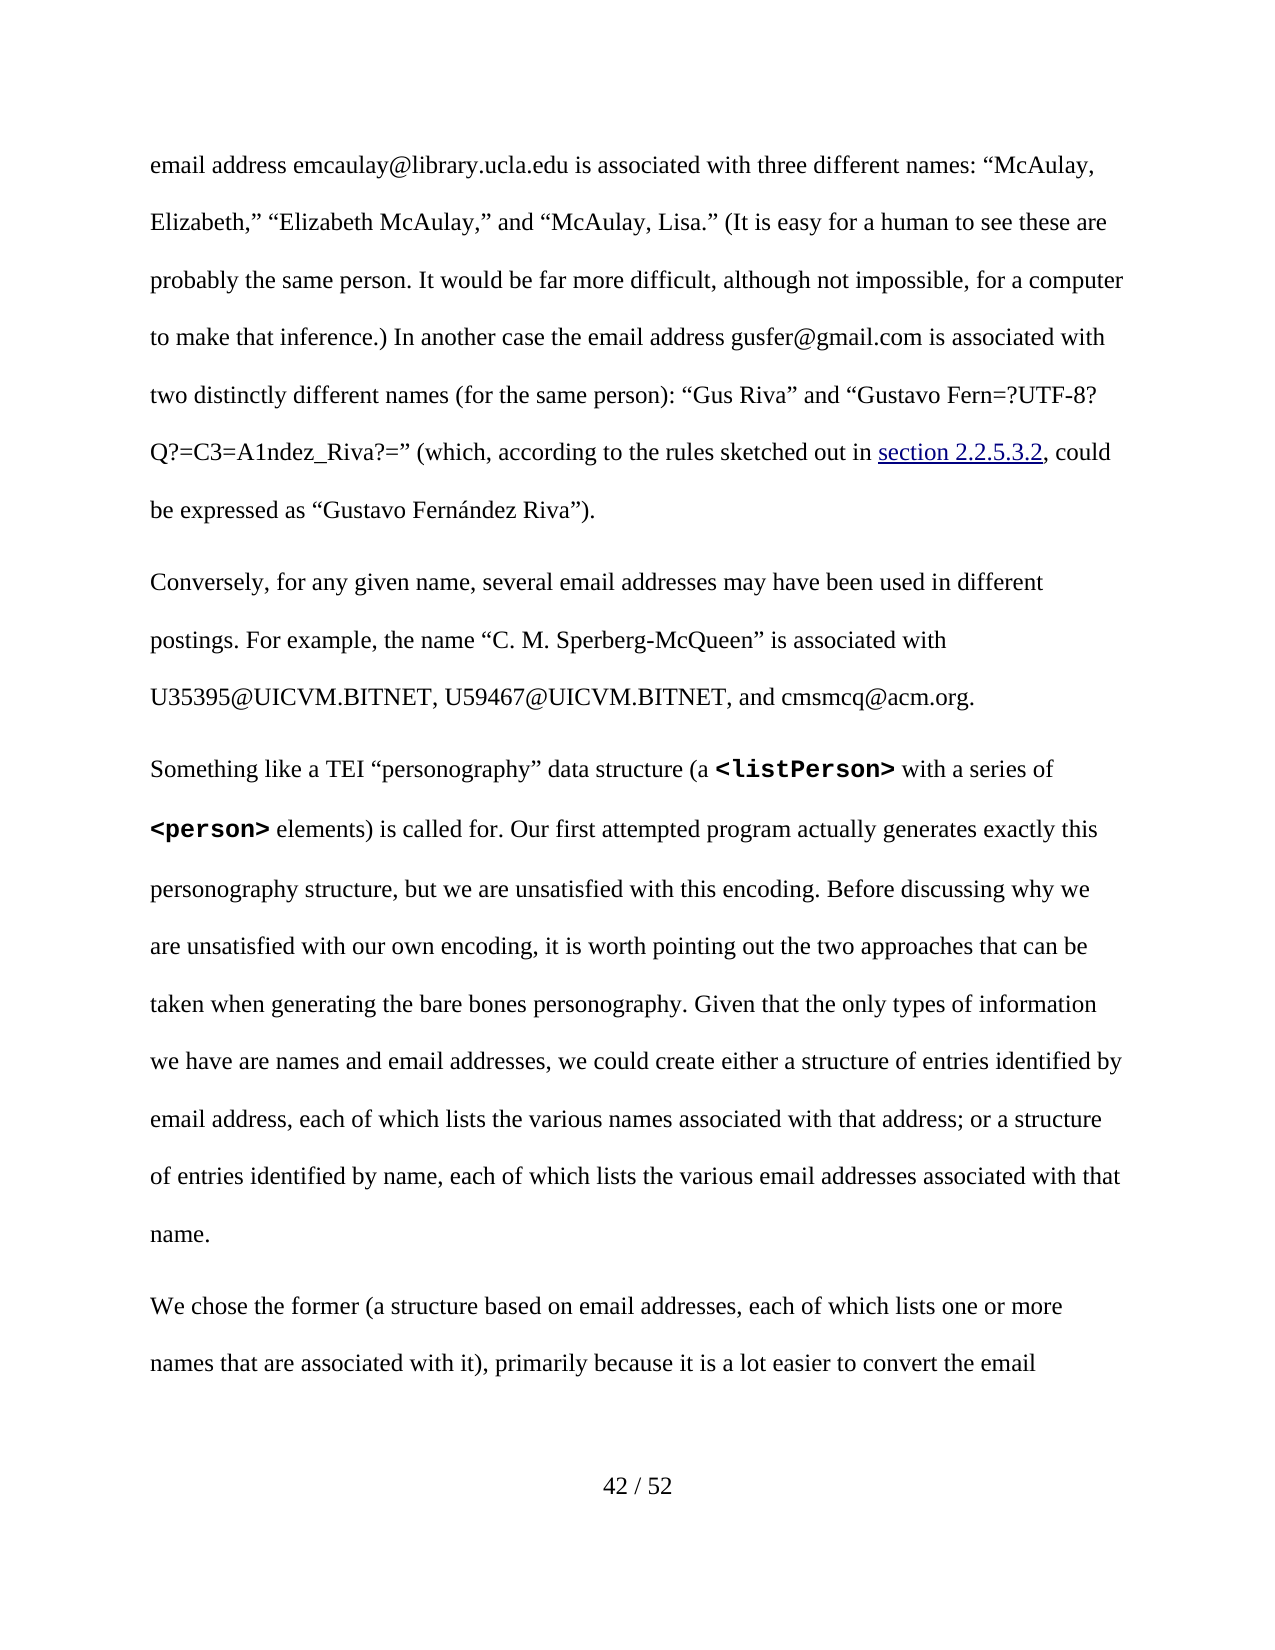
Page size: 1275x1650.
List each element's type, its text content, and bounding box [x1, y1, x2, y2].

text Conversely, for any given name, several email addresses may have been used in different postings. For example, the name “C. M. Sperberg-McQueen” is associated with U35395@UICVM.BITNET, U59467@UICVM.BITNET, and cmsmcq@acm.org. [150, 567, 1125, 711]
text We chose the former (a structure based on email addresses, each of which lists one or more names that are associated with it), primarily because it is a lot easier to convert the email [150, 1291, 1125, 1377]
text Something like a TEI “personography” data structure (a <listPerson> with a series of <person> elements) is called for. Our first attempted program actually generates exactly this personography structure, but we are unsatisfied with this encoding. Before discussing why we are unsatisfied with our own encoding, it is worth pointing out the two approaches that can be taken when generating the bare bones personography. Given that the only types of information we have are names and email addresses, we could create either a structure of entries identified by email address, each of which lists the various names associated with that address; or a structure of entries identified by name, each of which lists the various email addresses associated with that name. [150, 754, 1125, 1247]
text email address emcaulay@library.ucla.edu is associated with three different names: “McAulay, Elizabeth,” “Elizabeth McAulay,” and “McAulay, Lisa.” (It is easy for a human to see these are probably the same person. It would be far more difficult, although not impossible, for a computer to make that inference.) In another case the email address gusfer@gmail.com is associated with two distinctly different names (for the same person): “Gus Riva” and “Gustavo Fern=?UTF-8?Q?=C3=A1ndez_Riva?=” (which, according to the rules sketched out in section 2.2.5.3.2, could be expressed as “Gustavo Fernández Riva”). [150, 150, 1125, 524]
